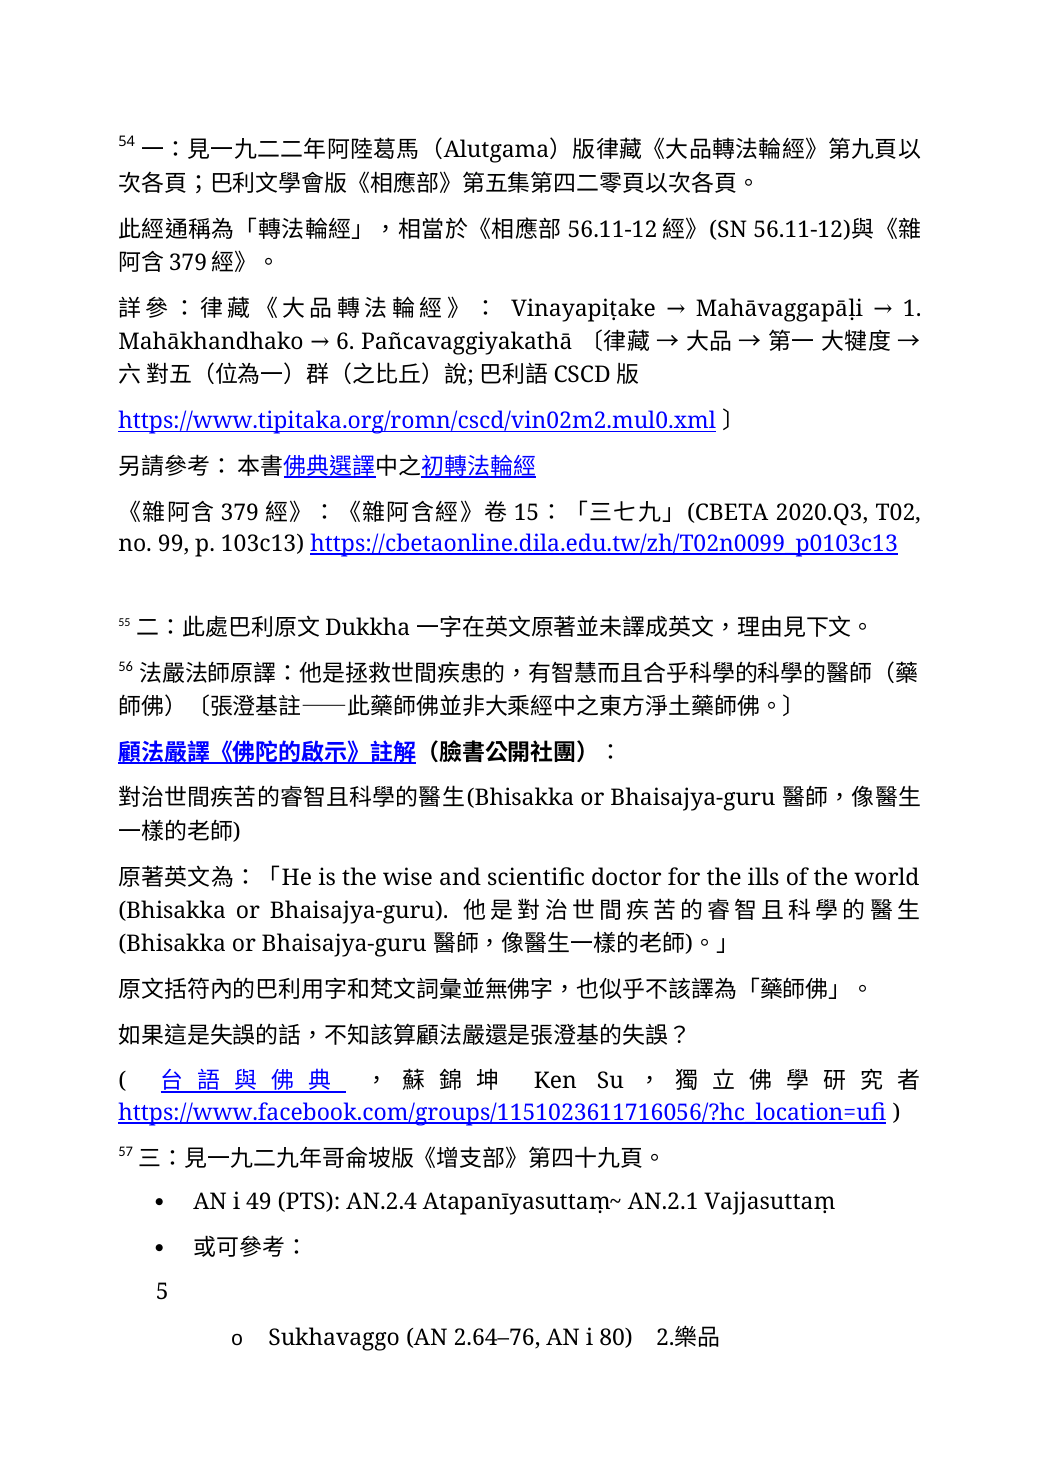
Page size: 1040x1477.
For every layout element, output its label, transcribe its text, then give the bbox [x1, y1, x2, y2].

text 《雜阿含379經》：《雜阿含經》卷15：「三七九」(CBETA 2020.Q3, T02, no. 99, p. 103c13) https://cbetaonline.dila.edu.tw/zh/T02n0099_p0103c13 [118, 494, 921, 558]
text 另請參考： 本書佛典選譯中之初轉法輪經 [118, 448, 921, 481]
text 三：見一九二九年哥侖坡版《增支部》第四十九頁。 [118, 1139, 921, 1173]
text 一：見一九二二年阿陸葛馬（Alutgama）版律藏《大品轉法輪經》第九頁以次各頁；巴利文學會版《相應部》第五集第四二零頁以次各頁。 [118, 131, 921, 198]
text 原著英文為：「He is the wise and scientific doctor for the ills of the world (Bhisakka or Bhaisajya-guru). 他是對治世間疾苦的睿智且科學的醫生 (Bhisakka or Bhaisajya-guru 醫師，像醫生一樣的老師)。」 [118, 858, 921, 958]
list AN i 49 (PTS): AN.2.4 Atapanīyasuttaṃ ~ AN.2.1 Vajjasuttaṃ [156, 1185, 921, 1216]
text ( 台語與佛典 ，蘇錦坤 Ken Su，獨立佛學研究者 https://www.facebook.com/groups/1151023611716056/?hc_location=ufi ) [118, 1062, 921, 1127]
list Sukhavaggo (AN 2.64–76, AN i 80) 2.樂品 [231, 1318, 921, 1352]
text 二：此處巴利原文 Dukkha 一字在英文原著並未譯成英文，理由見下文。 [118, 609, 921, 642]
list 或可參考： [156, 1229, 921, 1262]
text https://www.tipitaka.org/romn/cscd/vin02m2.mul0.xml 〕 [118, 402, 921, 435]
text 此經通稱為「轉法輪經」，相當於《相應部56.11-12經》(SN 56.11-12)與《雜阿含379經》。 [118, 210, 921, 277]
text 顧法嚴譯《佛陀的啟示》註解（臉書公開社團）： [118, 733, 921, 767]
text 如果這是失誤的話，不知該算顧法嚴還是張澄基的失誤？ [118, 1017, 921, 1050]
text 對治世間疾苦的睿智且科學的醫生(Bhisakka or Bhaisajya-guru 醫師，像醫生一樣的老師) [118, 779, 921, 846]
text 法嚴法師原譯：他是拯救世間疾患的，有智慧而且合乎科學的科學的醫師（藥師佛）〔張澄基註——此藥師佛並非大乘經中之東方淨土藥師佛。〕 [118, 654, 921, 721]
text 原文括符內的巴利用字和梵文詞彙並無佛字，也似乎不該譯為「藥師佛」。 [118, 971, 921, 1004]
text 詳參：律藏《大品轉法輪經》： Vinayapiṭake → Mahāvaggapāḷi → 1. Mahākhandhako → 6. Pañcavaggiyakathā 〔律藏 → 大品 → 第一 大犍度 → 六 對五（位為一）群（之比丘）說; 巴利語 CSCD 版 [118, 289, 921, 389]
